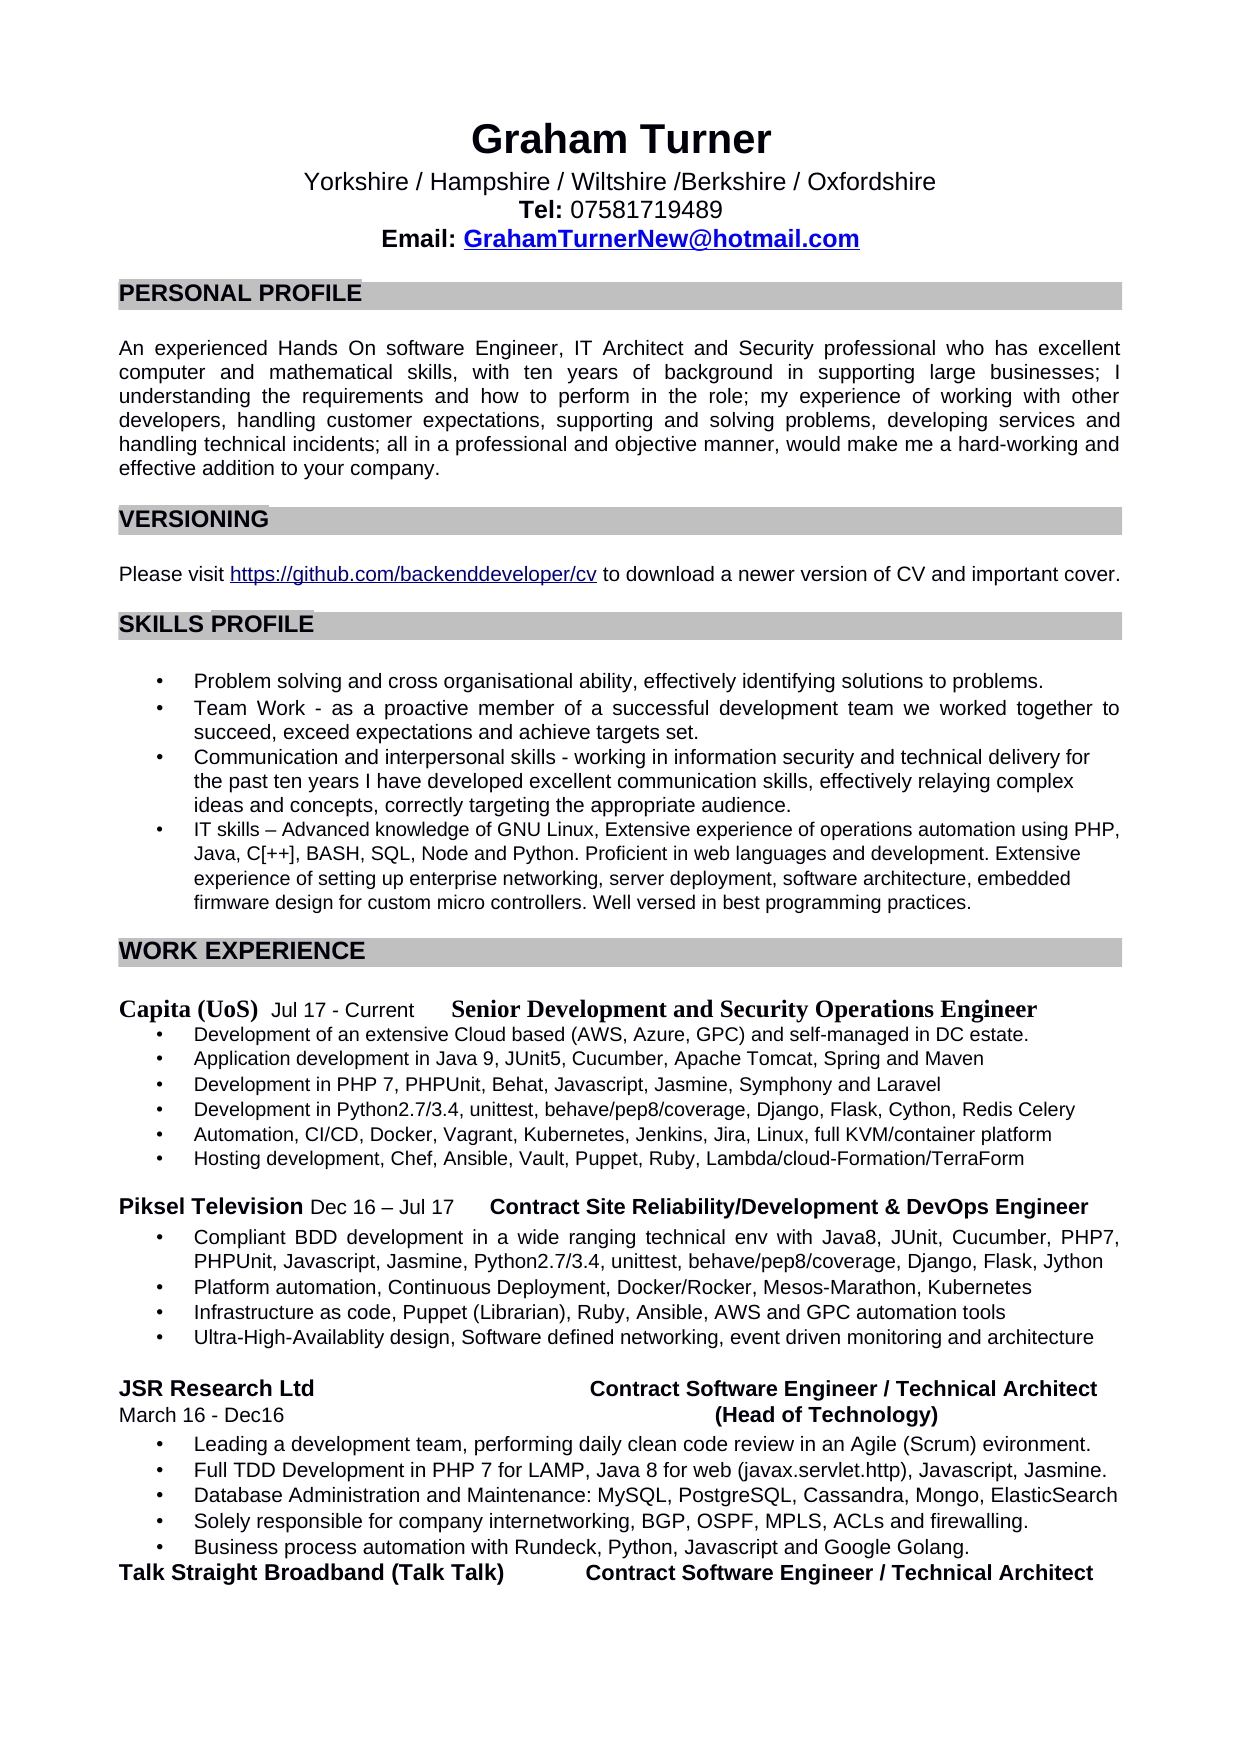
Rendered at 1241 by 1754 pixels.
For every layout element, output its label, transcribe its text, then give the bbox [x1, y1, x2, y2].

picture [118, 938, 1123, 967]
list Leading a development team, performing daily clean code review in an Agile (Scrum) evironment. [156, 1432, 1121, 1456]
text An experienced Hands On software Engineer, IT Architect and Security professional who has excellent computer and mathematical skills, with ten years of background in supporting large businesses; I understanding the requirements and how to perform in the role; my experience of working with other developers, handling customer expectations, supporting and solving problems, developing services and handling technical incidents; all in a professional and objective manner, would make me a hard-working and effective addition to your company. [119, 336, 1121, 480]
list Hosting development, Chef, Ansible, Vault, Puppet, Ruby, Lambda/cloud-Formation/TerraForm [156, 1147, 1121, 1170]
text Capita (UoS) Jul 17 - Current Senior Development and Security Operations Engineer [119, 994, 1121, 1022]
text Graham Turner [471, 114, 1121, 162]
text Piksel Television Dec 16 – Jul 17 Contract Site Reliability/Development & DevOps Engineer [119, 1193, 1121, 1219]
picture [118, 507, 1123, 535]
list Development in PHP 7, PHPUnit, Behat, Javascript, Jasmine, Symphony and Laravel [156, 1073, 1121, 1095]
list Ultra-High-Availablity design, Software defined networking, event driven monitoring and architecture [156, 1325, 1121, 1349]
list Solely responsible for company internetworking, BGP, OSPF, MPLS, ACLs and firewalling. [156, 1509, 1121, 1533]
text Please visit https://github.com/backenddeveloper/cv to download a newer version of CV and important cover. [119, 561, 1121, 585]
text Yorkshire / Hampshire / Wiltshire /Berkshire / Oxfordshire [119, 167, 1121, 196]
text Talk Straight Broadband (Talk Talk) Contract Software Engineer / Technical Architect [119, 1558, 1121, 1585]
list Database Administration and Maintenance: MySQL, PostgreSQL, Cassandra, Mongo, ElasticSearch [156, 1483, 1121, 1507]
list Problem solving and cross organisational ability, effectively identifying solutions to problems. [156, 669, 1121, 693]
picture [118, 612, 1123, 640]
list Compliant BDD development in a wide ranging technical env with Java8, JUnit, Cucumber, PHP7, PHPUnit, Javascript, Jasmine, Python2.7/3.4, unittest, behave/pep8/coverage, Django, Flask, Jython [156, 1225, 1121, 1272]
text Tel: 07581719489 [519, 196, 1121, 224]
picture [118, 282, 1123, 310]
list Development in Python2.7/3.4, unittest, behave/pep8/coverage, Django, Flask, Cython, Redis Celery [156, 1097, 1121, 1120]
list Automation, CI/CD, Docker, Vagrant, Kubernetes, Jenkins, Jira, Linux, full KVM/container platform [156, 1123, 1121, 1146]
list Infrastructure as code, Puppet (Librarian), Ruby, Ansible, AWS and GPC automation tools [156, 1300, 1121, 1324]
list IT skills – Advanced knowledge of GNU Linux, Extensive experience of operations automation using PHP, Java, C[++], BASH, SQL, Node and Python. Proficient in web languages and development. Extensive experience of setting up enterprise networking, server deployment, software architecture, embedded firmware design for custom micro controllers. Well versed in best programming practices. [156, 818, 1121, 914]
list Development of an extensive Cloud based (AWS, Azure, GPC) and self-managed in DC estate. [156, 1022, 1121, 1045]
list Business process automation with Rundeck, Python, Javascript and Google Golang. [156, 1534, 1121, 1558]
list Application development in Java 9, JUnit5, Cucumber, Apache Tomcat, Spring and Maven [156, 1047, 1121, 1070]
text Email: GrahamTurnerNew@hotmail.com [381, 224, 1121, 253]
list Full TDD Development in PHP 7 for LAMP, Java 8 for web (javax.servlet.http), Javascript, Jasmine. [156, 1457, 1121, 1482]
list Communication and interpersonal skills - working in information security and technical delivery for the past ten years I have developed excellent communication skills, effectively relaying complex ideas and concepts, correctly targeting the appropriate audience. [156, 744, 1121, 817]
text JSR Research Ltd Contract Software Engineer / Technical Architect [119, 1375, 1121, 1401]
list Platform automation, Continuous Deployment, Docker/Rocker, Mesos-Marathon, Kubernetes [156, 1275, 1121, 1298]
text March 16 - Dec16 (Head of Technology) [119, 1401, 1121, 1427]
list Team Work - as a proactive member of a successful development team we worked together to succeed, exceed expectations and achieve targets set. [156, 695, 1121, 744]
